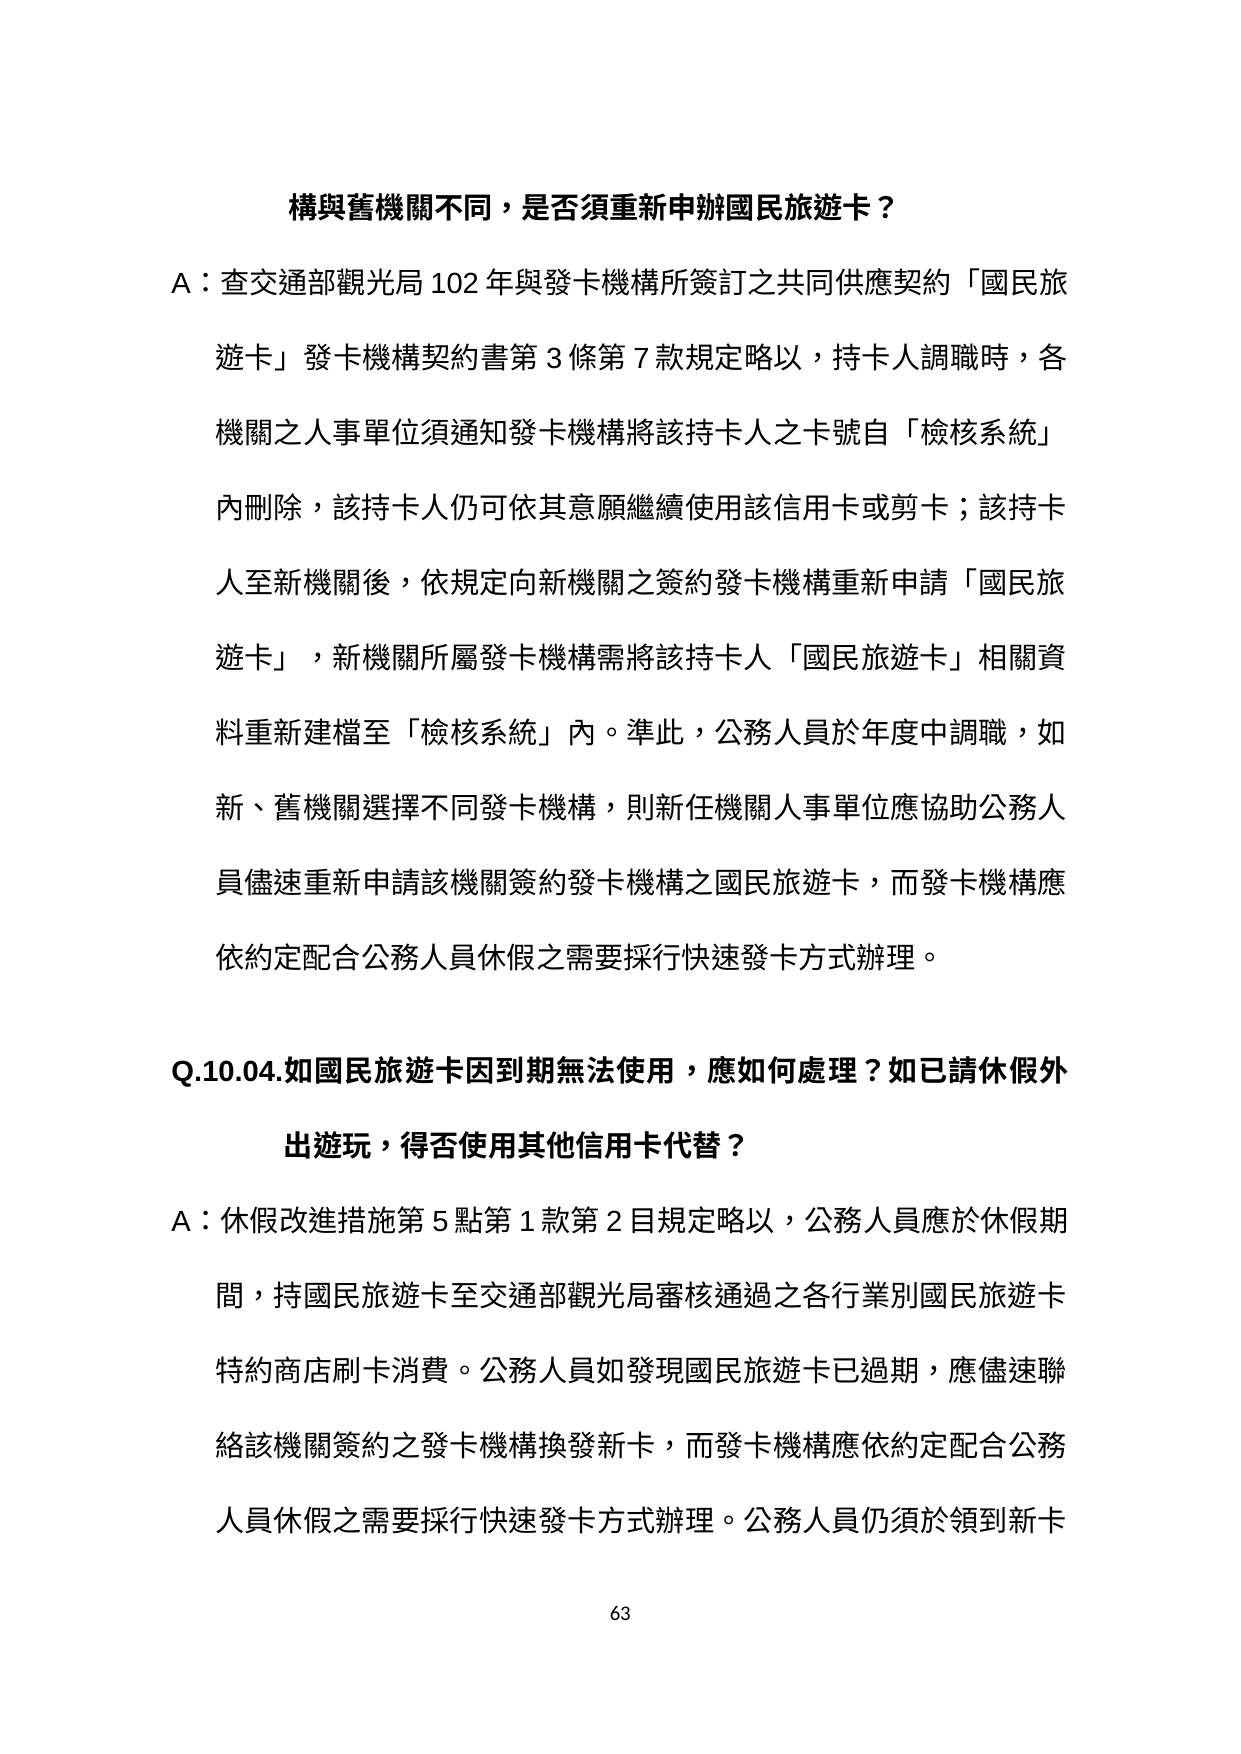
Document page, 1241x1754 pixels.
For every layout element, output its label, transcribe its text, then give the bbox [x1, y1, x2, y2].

subtitle 構與舊機關不同，是否須重新申辦國民旅遊卡？ [171, 162, 1069, 237]
subtitle Q.10.04.如國民旅遊卡因到期無法使用，應如何處理？如已請休假外出遊玩，得否使用其他信用卡代替？ [171, 1025, 1069, 1175]
text A：休假改進措施第5點第1款第2目規定略以，公務人員應於休假期間，持國民旅遊卡至交通部觀光局審核通過之各行業別國民旅遊卡特約商店刷卡消費。公務人員如發現國民旅遊卡已過期，應儘速聯絡該機關簽約之發卡機構換發新卡，而發卡機構應依約定配合公務人員休假之需要採行快速發卡方式辦理。公務人員仍須於領到新卡 [171, 1175, 1069, 1550]
text A：查交通部觀光局102年與發卡機構所簽訂之共同供應契約「國民旅遊卡」發卡機構契約書第3條第7款規定略以，持卡人調職時，各機關之人事單位須通知發卡機構將該持卡人之卡號自「檢核系統」內刪除，該持卡人仍可依其意願繼續使用該信用卡或剪卡；該持卡人至新機關後，依規定向新機關之簽約發卡機構重新申請「國民旅遊卡」，新機關所屬發卡機構需將該持卡人「國民旅遊卡」相關資料重新建檔至「檢核系統」內。準此，公務人員於年度中調職，如新、舊機關選擇不同發卡機構，則新任機關人事單位應協助公務人員儘速重新申請該機關簽約發卡機構之國民旅遊卡，而發卡機構應依約定配合公務人員休假之需要採行快速發卡方式辦理。 [171, 237, 1069, 987]
